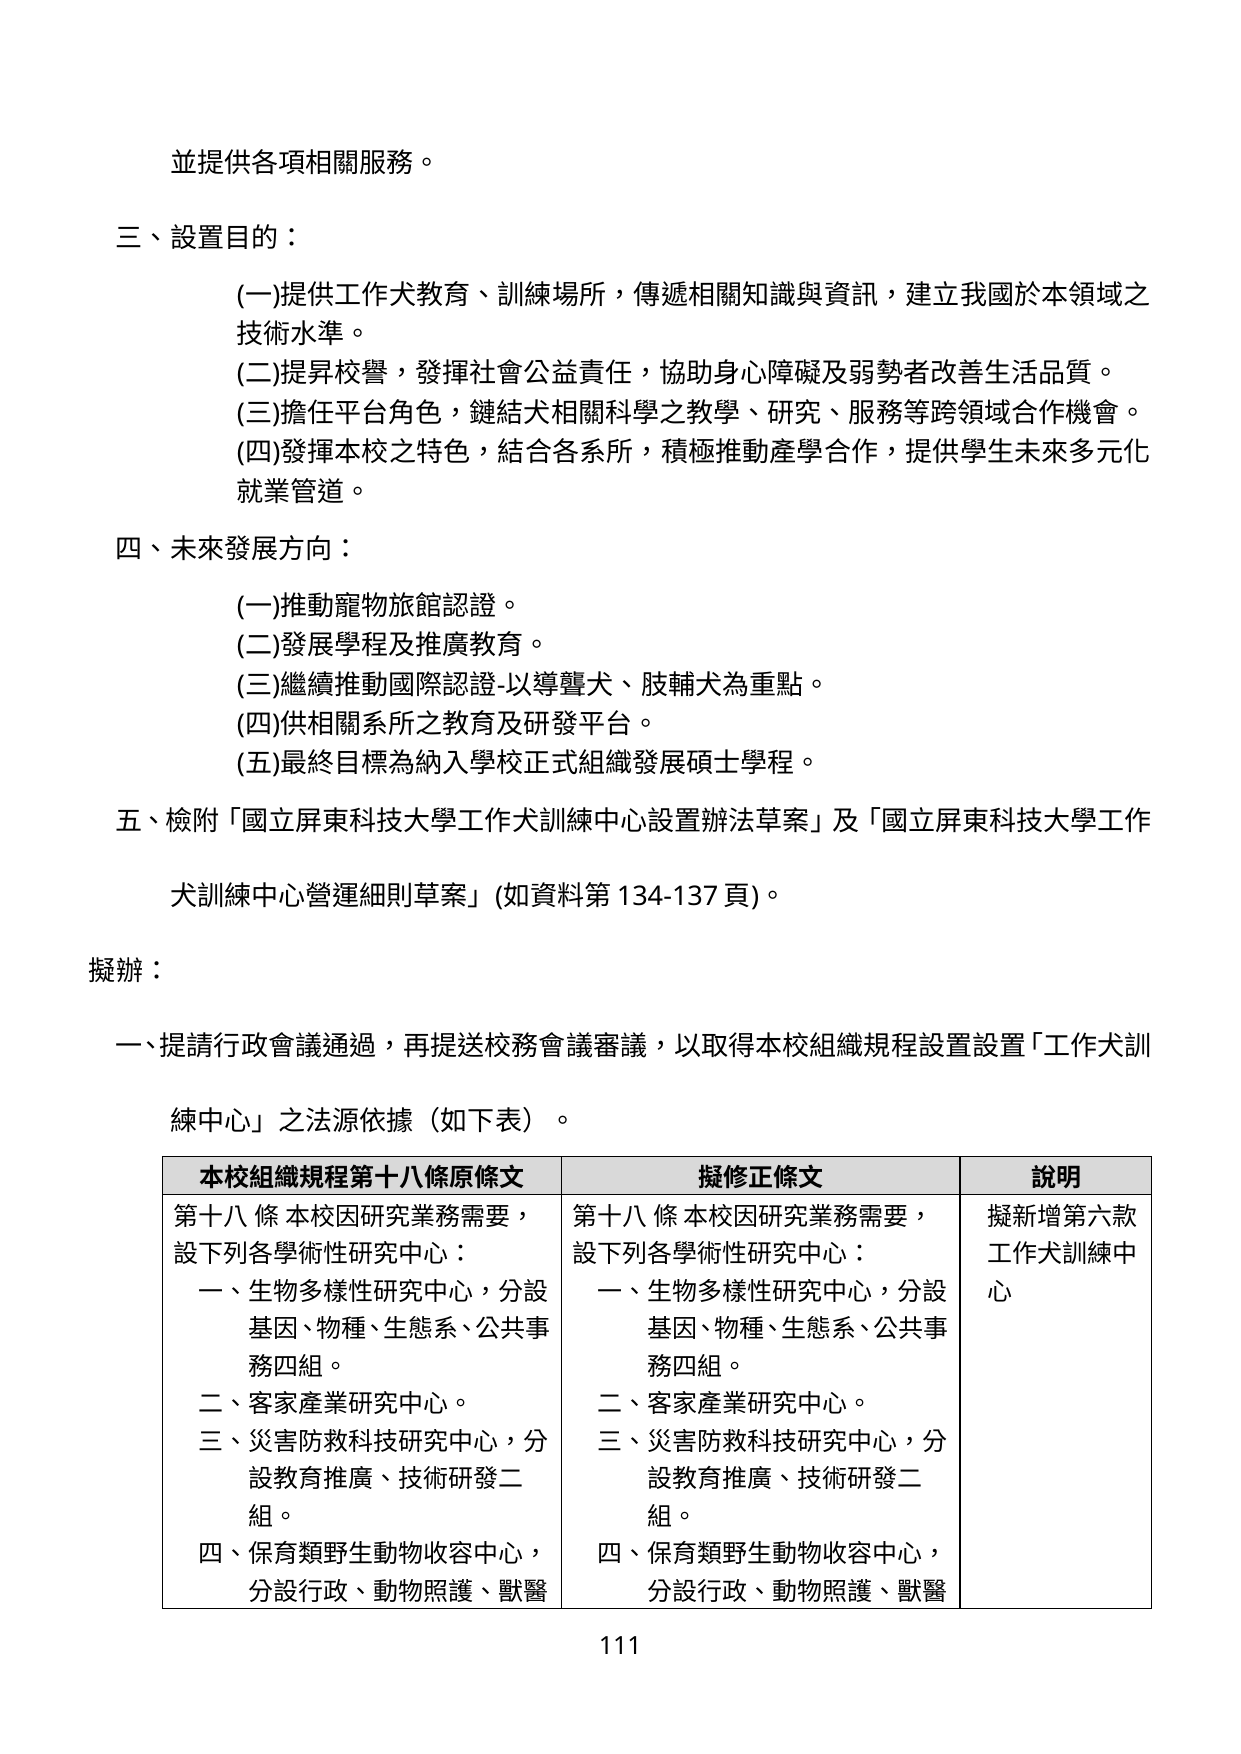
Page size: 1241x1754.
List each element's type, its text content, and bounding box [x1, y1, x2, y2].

table_header 本校組織規程第十八條原條文 [163, 1157, 561, 1194]
text (三)擔任平台角色，鏈結犬相關科學之教學、研究、服務等跨領域合作機會。 [236, 391, 1152, 430]
text (一)推動寵物旅館認證。 [89, 584, 1152, 623]
table_cell 擬新增第六款工作犬訓練中心 [961, 1195, 1151, 1608]
text 四、未來發展方向： [116, 509, 1152, 584]
text (四)供相關系所之教育及研發平台。 [89, 702, 1152, 741]
table_header 擬修正條文 [562, 1157, 959, 1194]
text 並提供各項相關服務。 [116, 123, 1152, 198]
text (一)提供工作犬教育、訓練場所，傳遞相關知識與資訊，建立我國於本領域之技術水準。 [236, 273, 1152, 351]
text (三)繼續推動國際認證-以導聾犬、肢輔犬為重點。 [89, 663, 1152, 702]
text 一、提請行政會議通過，再提送校務會議審議，以取得本校組織規程設置設置「工作犬訓練中心」之法源依據（如下表）。 [116, 1006, 1152, 1156]
text 五、檢附「國立屏東科技大學工作犬訓練中心設置辦法草案」及「國立屏東科技大學工作犬訓練中心營運細則草案」(如資料第134-137頁)。 [116, 781, 1152, 931]
text (四)發揮本校之特色，結合各系所，積極推動產學合作，提供學生未來多元化就業管道。 [236, 430, 1152, 509]
text 三、設置目的： [116, 198, 1152, 273]
text (五)最終目標為納入學校正式組織發展碩士學程。 [89, 741, 1152, 781]
table_cell 第十八 條 本校因研究業務需要，設下列各學術性研究中心： 一、生物多樣性研究中心，分設基因、物種、生態系、公共事務四組。 二、客家產業研究中心。 三、災害防救科技研究中心，分設教育推廣、技術研發二組。 四、保育類野生動物收容中心，分設行政、動物照護、獸醫 [163, 1195, 561, 1608]
text 擬辦： [89, 931, 1152, 1006]
table_header 說明 [961, 1157, 1151, 1194]
text (二)發展學程及推廣教育。 [89, 623, 1152, 663]
text (二)提昇校譽，發揮社會公益責任，協助身心障礙及弱勢者改善生活品質。 [236, 351, 1152, 391]
table_cell 第十八 條 本校因研究業務需要，設下列各學術性研究中心： 一、生物多樣性研究中心，分設基因、物種、生態系、公共事務四組。 二、客家產業研究中心。 三、災害防救科技研究中心，分設教育推廣、技術研發二組。 四、保育類野生動物收容中心，分設行政、動物照護、獸醫 [562, 1195, 959, 1608]
